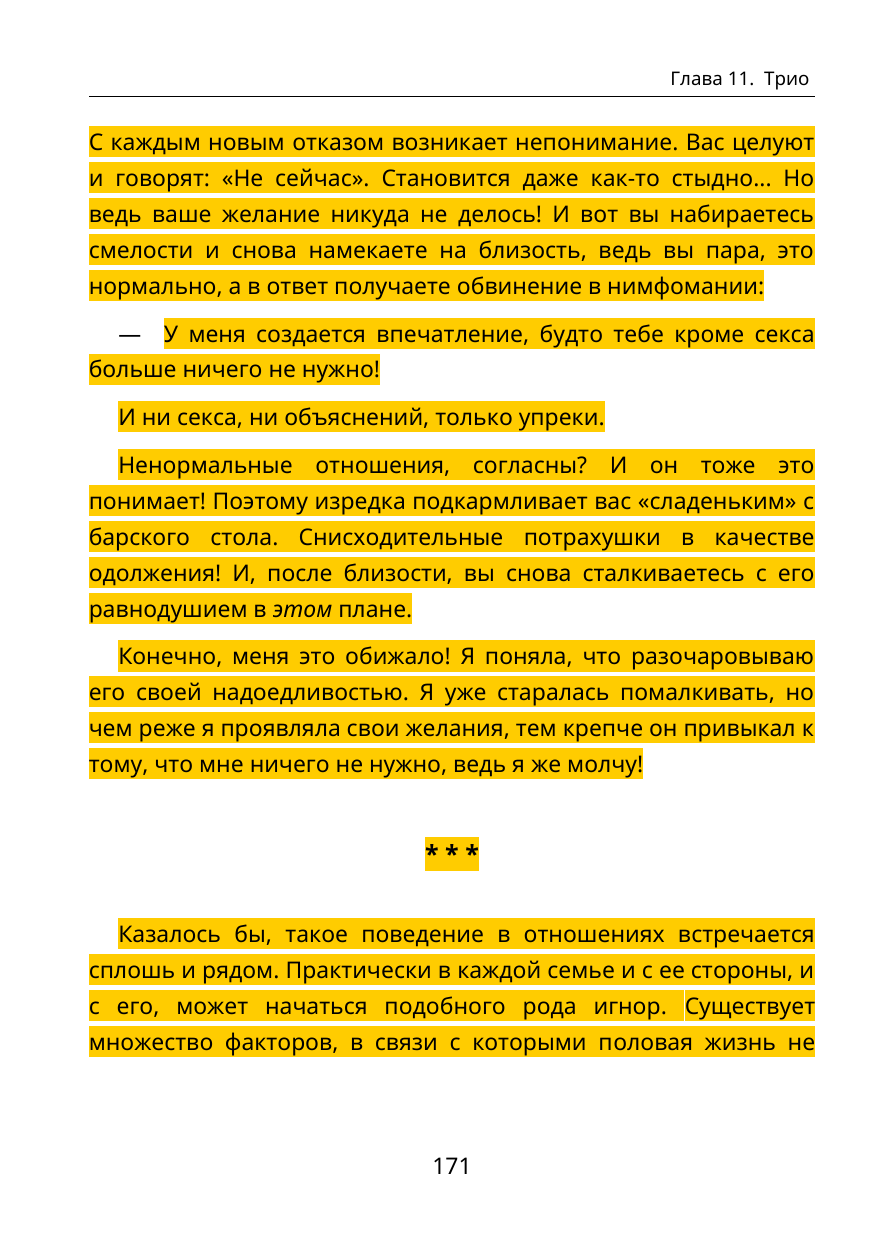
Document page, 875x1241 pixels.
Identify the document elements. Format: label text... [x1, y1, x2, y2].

text С каждым новым отказом возникает непонимание. Вас целуют и говорят: «Не сейчас». Становится даже как-то стыдно... Но ведь ваше желание никуда не делось! И вот вы набираетесь смелости и снова намекаете на близость, ведь вы пара, это нормально, а в ответ получаете обвинение в нимфомании: [88, 126, 815, 301]
text Конечно, меня это обижало! Я поняла, что разочаровываю его своей надоедливостью. Я уже старалась помалкивать, но чем реже я проявляла свои желания, тем крепче он привыкал к тому, что мне ничего не нужно, ведь я же молчу! [88, 640, 815, 779]
text И ни секса, ни объяснений, только упреки. [88, 401, 815, 432]
text Ненормальные отношения, согласны? И он тоже это понимает! Поэтому изредка подкармливает вас «сладеньким» с барского стола. Снисходительные потрахушки в качестве одолжения! И, после близости, вы снова сталкиваетесь с его равнодушием в этом плане. [88, 449, 815, 624]
list У меня создается впечатление, будто тебе кроме секса больше ничего не нужно! [88, 317, 815, 385]
subtitle * * * [88, 837, 815, 871]
text Казалось бы, такое поведение в отношениях встречается сплошь и рядом. Практически в каждой семье и с ее стороны, и с его, может начаться подобного рода игнор. Существует множество факторов, в связи с которыми половая жизнь не [88, 918, 815, 1057]
